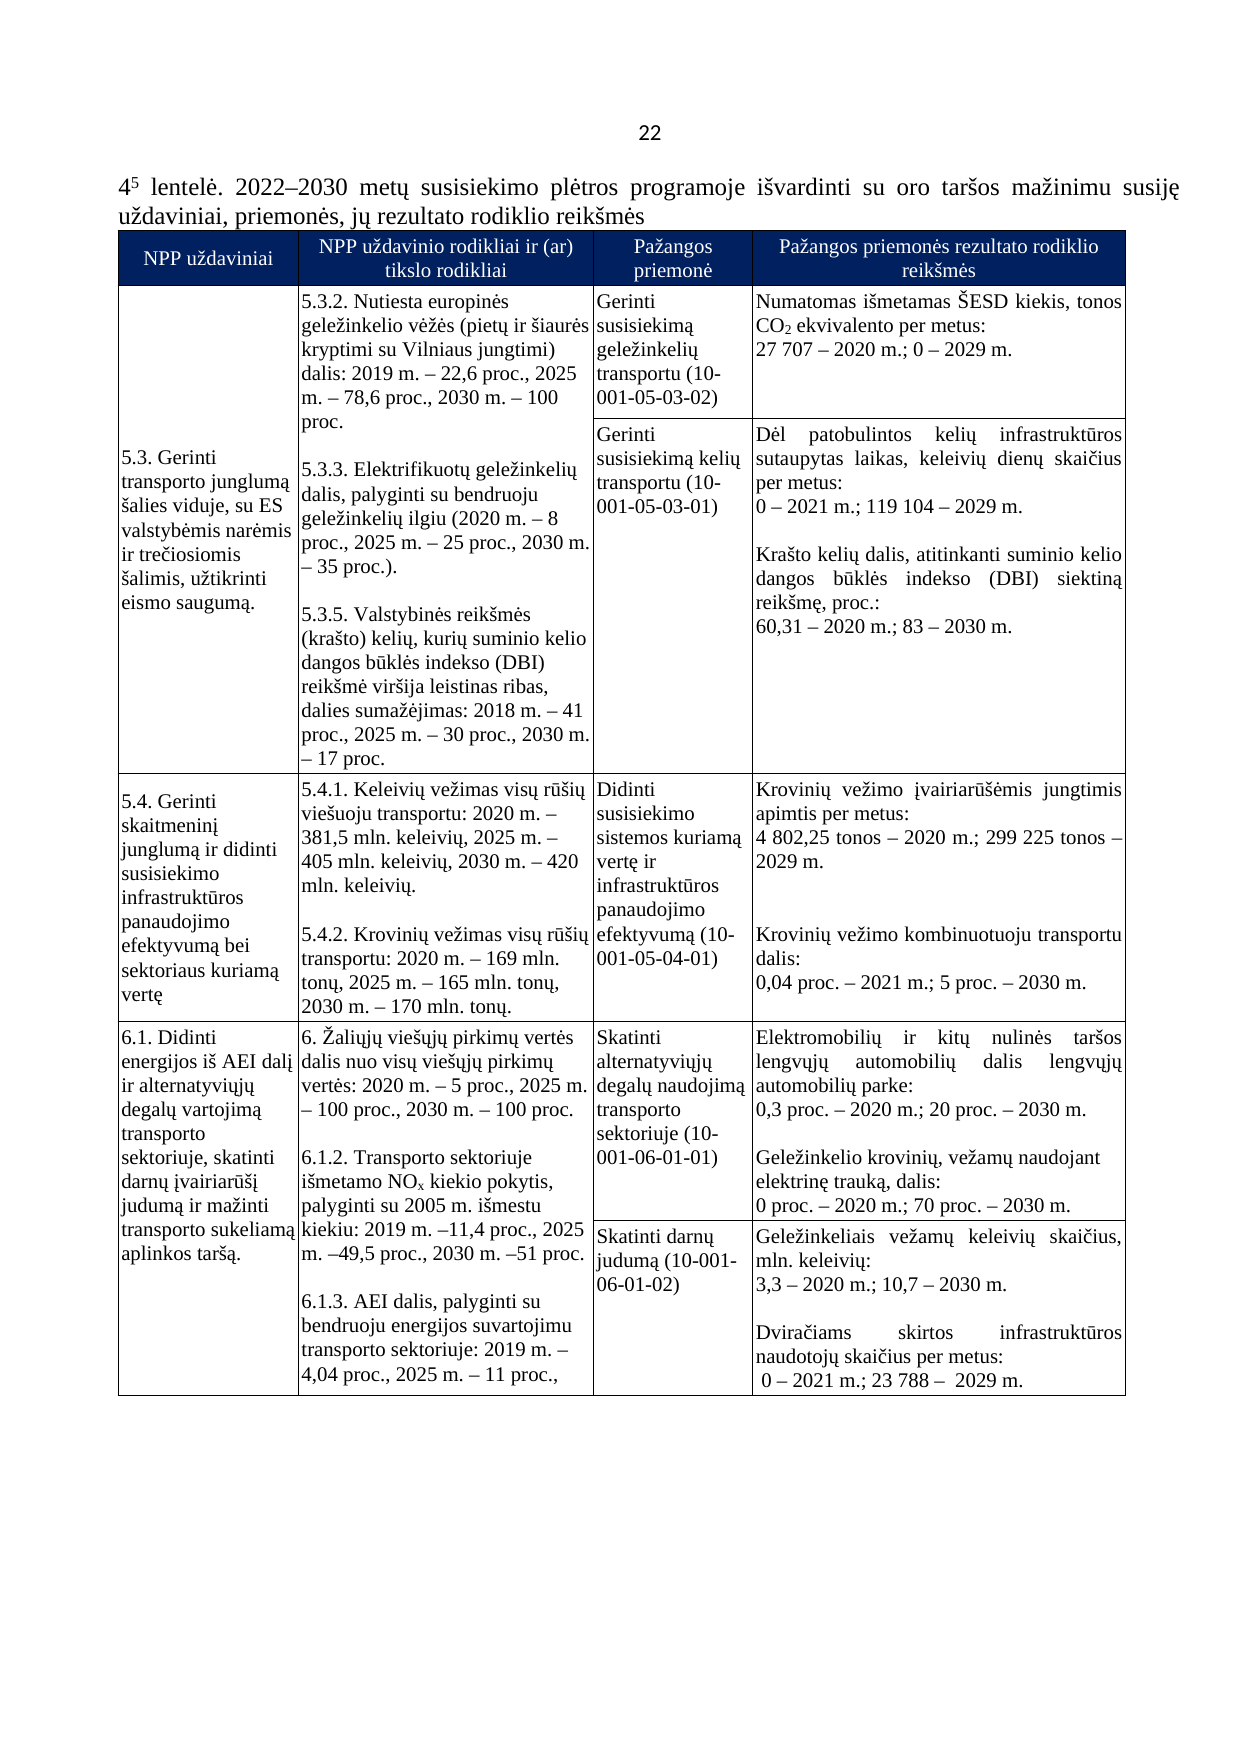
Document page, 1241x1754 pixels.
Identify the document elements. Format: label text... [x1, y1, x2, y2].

table_cell Skatinti alternatyviųjų degalų naudojimą transporto sektoriuje (10-001-06-01-01) [594, 1022, 752, 1220]
table_cell 5.3. Gerinti transporto junglumą šalies viduje, su ES valstybėmis narėmis ir trečiosiomis šalimis, užtikrinti eismo saugumą. [119, 286, 298, 773]
table_cell Numatomas išmetamas ŠESD kiekis, tonos CO2 ekvivalento per metus: 27 707 – 2020 m.; 0 – 2029 m. [753, 286, 1125, 417]
table_cell Gerinti susisiekimą geležinkelių transportu (10-001-05-03-02) [594, 286, 752, 417]
table_cell Krovinių vežimo įvairiarūšėmis jungtimis apimtis per metus: 4 802,25 tonos – 2020 m.; 299 225 tonos – 2029 m. Krovinių vežimo kombinuotuoju transportu dalis: 0,04 proc. – 2021 m.; 5 proc. – 2030 m. [753, 774, 1125, 1021]
table_cell Didinti susisiekimo sistemos kuriamą vertę ir infrastruktūros panaudojimo efektyvumą (10-001-05-04-01) [594, 774, 752, 1021]
table_cell Skatinti darnų judumą (10-001-06-01-02) [594, 1221, 752, 1395]
table_cell 6.1. Didinti energijos iš AEI dalį ir alternatyviųjų degalų vartojimą transporto sektoriuje, skatinti darnų įvairiarūšį judumą ir mažinti transporto sukeliamą aplinkos taršą. [119, 1022, 298, 1395]
table_cell Gerinti susisiekimą kelių transportu (10-001-05-03-01) [594, 419, 752, 773]
table_cell 5.4. Gerinti skaitmeninį junglumą ir didinti susisiekimo infrastruktūros panaudojimo efektyvumą bei sektoriaus kuriamą vertę [119, 774, 298, 1021]
table_header Pažangos priemonė [594, 231, 752, 285]
table_header NPP uždavinio rodikliai ir (ar) tikslo rodikliai [299, 231, 593, 285]
table_cell Elektromobilių ir kitų nulinės taršos lengvųjų automobilių dalis lengvųjų automobilių parke: 0,3 proc. – 2020 m.; 20 proc. – 2030 m. Geležinkelio krovinių, vežamų naudojant elektrinę trauką, dalis: 0 proc. – 2020 m.; 70 proc. – 2030 m. [753, 1022, 1125, 1220]
table_cell Geležinkeliais vežamų keleivių skaičius, mln. keleivių: 3,3 – 2020 m.; 10,7 – 2030 m. Dviračiams skirtos infrastruktūros naudotojų skaičius per metus: 0 – 2021 m.; 23 788 – 2029 m. [753, 1221, 1125, 1395]
text 45 lentelė. 2022–2030 metų susisiekimo plėtros programoje išvardinti su oro taršos mažinimu susiję uždaviniai, priemonės, jų rezultato rodiklio reikšmės [118, 172, 1181, 230]
table_cell 5.4.1. Keleivių vežimas visų rūšių viešuoju transportu: 2020 m. – 381,5 mln. keleivių, 2025 m. – 405 mln. keleivių, 2030 m. – 420 mln. keleivių. 5.4.2. Krovinių vežimas visų rūšių transportu: 2020 m. – 169 mln. tonų, 2025 m. – 165 mln. tonų, 2030 m. – 170 mln. tonų. [299, 774, 593, 1021]
table_cell Dėl patobulintos kelių infrastruktūros sutaupytas laikas, keleivių dienų skaičius per metus: 0 – 2021 m.; 119 104 – 2029 m. Krašto kelių dalis, atitinkanti suminio kelio dangos būklės indekso (DBI) siektiną reikšmę, proc.: 60,31 – 2020 m.; 83 – 2030 m. [753, 419, 1125, 773]
table_cell 6. Žaliųjų viešųjų pirkimų vertės dalis nuo visų viešųjų pirkimų vertės: 2020 m. – 5 proc., 2025 m. – 100 proc., 2030 m. – 100 proc. 6.1.2. Transporto sektoriuje išmetamo NOx kiekio pokytis, palyginti su 2005 m. išmestu kiekiu: 2019 m. –11,4 proc., 2025 m. –49,5 proc., 2030 m. –51 proc. 6.1.3. AEI dalis, palyginti su bendruoju energijos suvartojimu transporto sektoriuje: 2019 m. – 4,04 proc., 2025 m. – 11 proc., [299, 1022, 593, 1395]
table_header NPP uždaviniai [119, 231, 298, 285]
table_cell 5.3.2. Nutiesta europinės geležinkelio vėžės (pietų ir šiaurės kryptimi su Vilniaus jungtimi) dalis: 2019 m. – 22,6 proc., 2025 m. – 78,6 proc., 2030 m. – 100 proc. 5.3.3. Elektrifikuotų geležinkelių dalis, palyginti su bendruoju geležinkelių ilgiu (2020 m. – 8 proc., 2025 m. – 25 proc., 2030 m. – 35 proc.). 5.3.5. Valstybinės reikšmės (krašto) kelių, kurių suminio kelio dangos būklės indekso (DBI) reikšmė viršija leistinas ribas, dalies sumažėjimas: 2018 m. – 41 proc., 2025 m. – 30 proc., 2030 m. – 17 proc. [299, 286, 593, 773]
table_header Pažangos priemonės rezultato rodiklio reikšmės [753, 231, 1125, 285]
